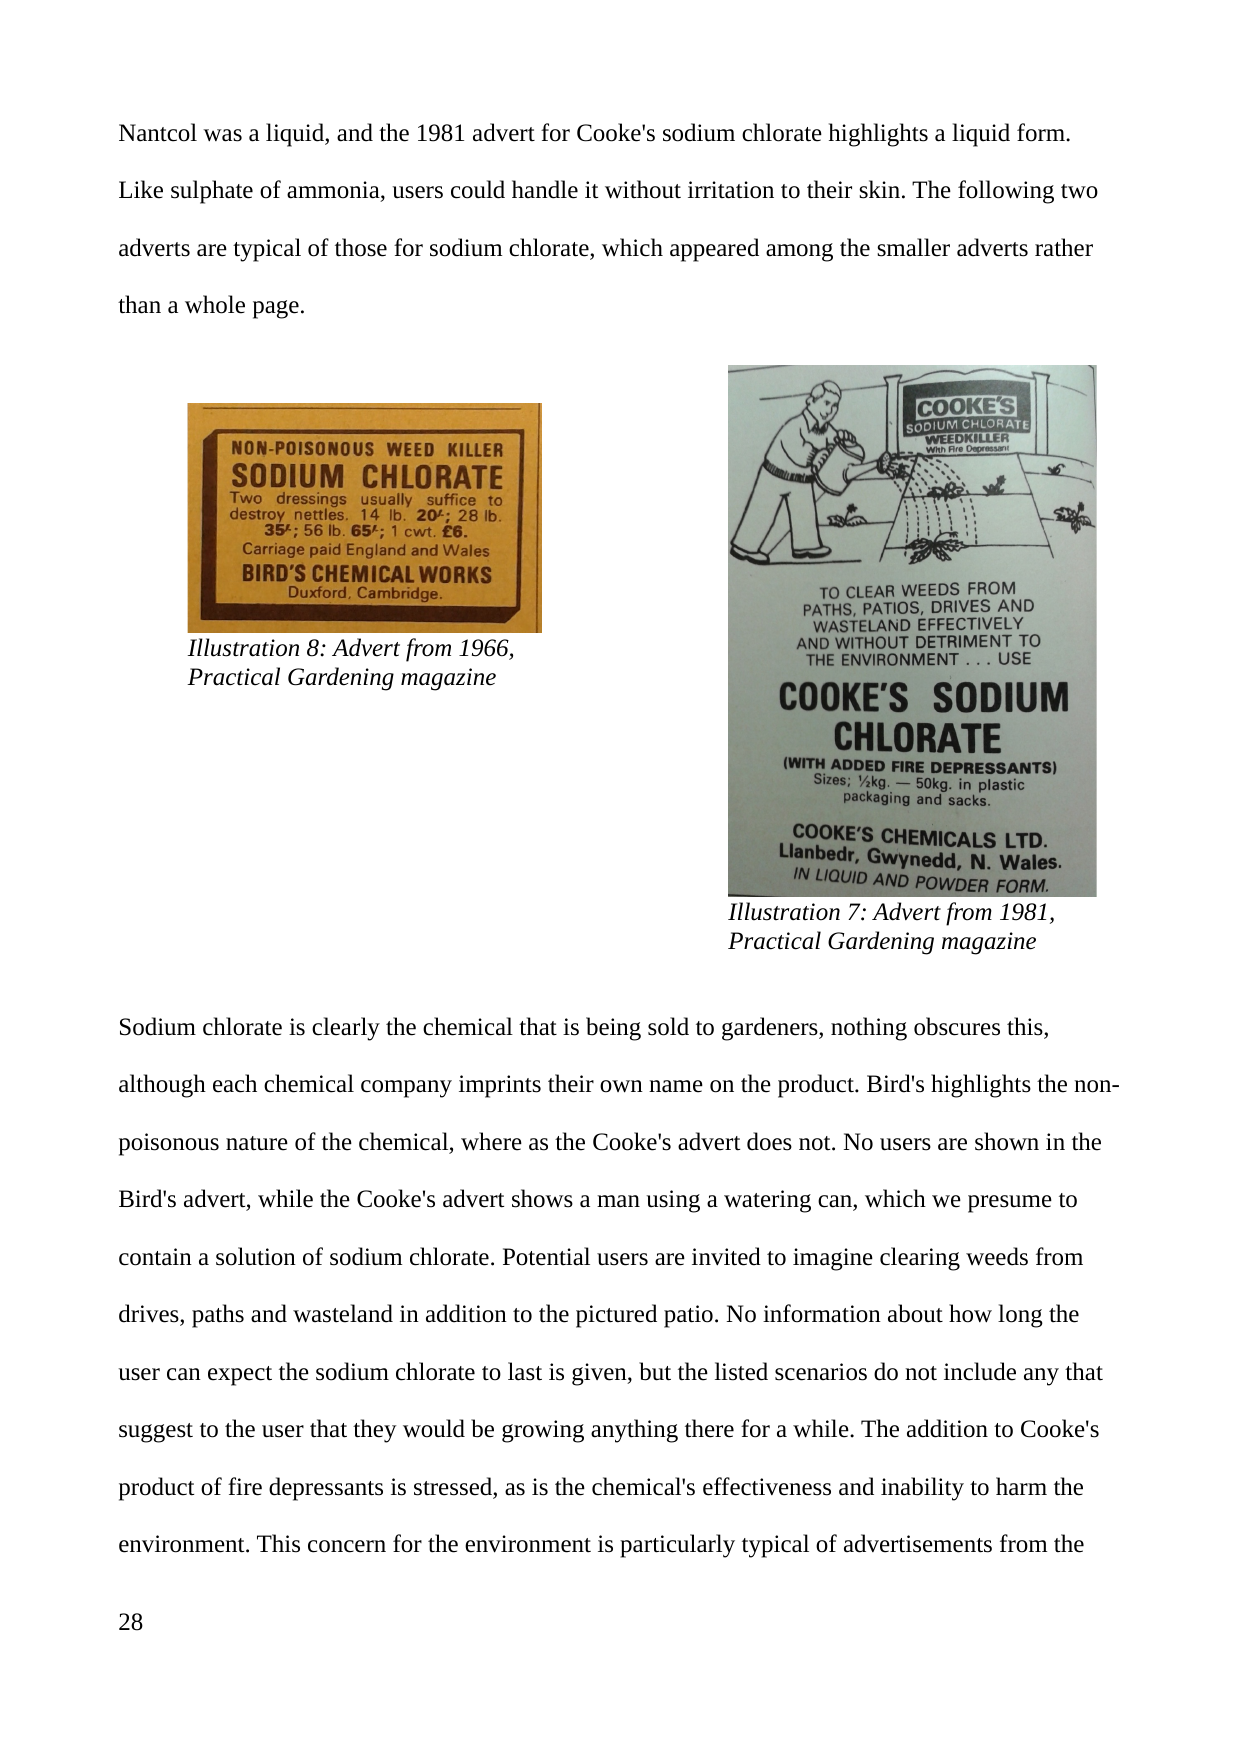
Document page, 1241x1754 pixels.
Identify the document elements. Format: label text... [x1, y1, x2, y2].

text Nantcol was a liquid, and the 1981 advert for Cooke's sodium chlorate highlights a liquid form. Like sulphate of ammonia, users could handle it without irritation to their skin. The following two adverts are typical of those for sodium chlorate, which appeared among the smaller adverts rather than a whole page. [118, 118, 1122, 319]
picture [187, 403, 542, 633]
text Illustration 7: Advert from 1981, Practical Gardening magazine [728, 897, 1097, 954]
picture [728, 365, 1097, 897]
text Sodium chlorate is clearly the chemical that is being sold to gardeners, nothing obscures this, although each chemical company imprints their own name on the product. Bird's highlights the non-poisonous nature of the chemical, where as the Cooke's advert does not. No users are shown in the Bird's advert, while the Cooke's advert shows a man using a watering can, which we presume to contain a solution of sodium chlorate. Potential users are invited to imagine clearing weeds from drives, paths and wasteland in addition to the pictured patio. No information about how long the user can expect the sodium chlorate to last is given, but the listed scenarios do not include any that suggest to the user that they would be growing anything there for a while. The addition to Cooke's product of fire depressants is stressed, as is the chemical's effectiveness and inability to harm the environment. This concern for the environment is particularly typical of advertisements from the [118, 1012, 1122, 1558]
text Illustration 8: Advert from 1966, Practical Gardening magazine [188, 633, 542, 690]
